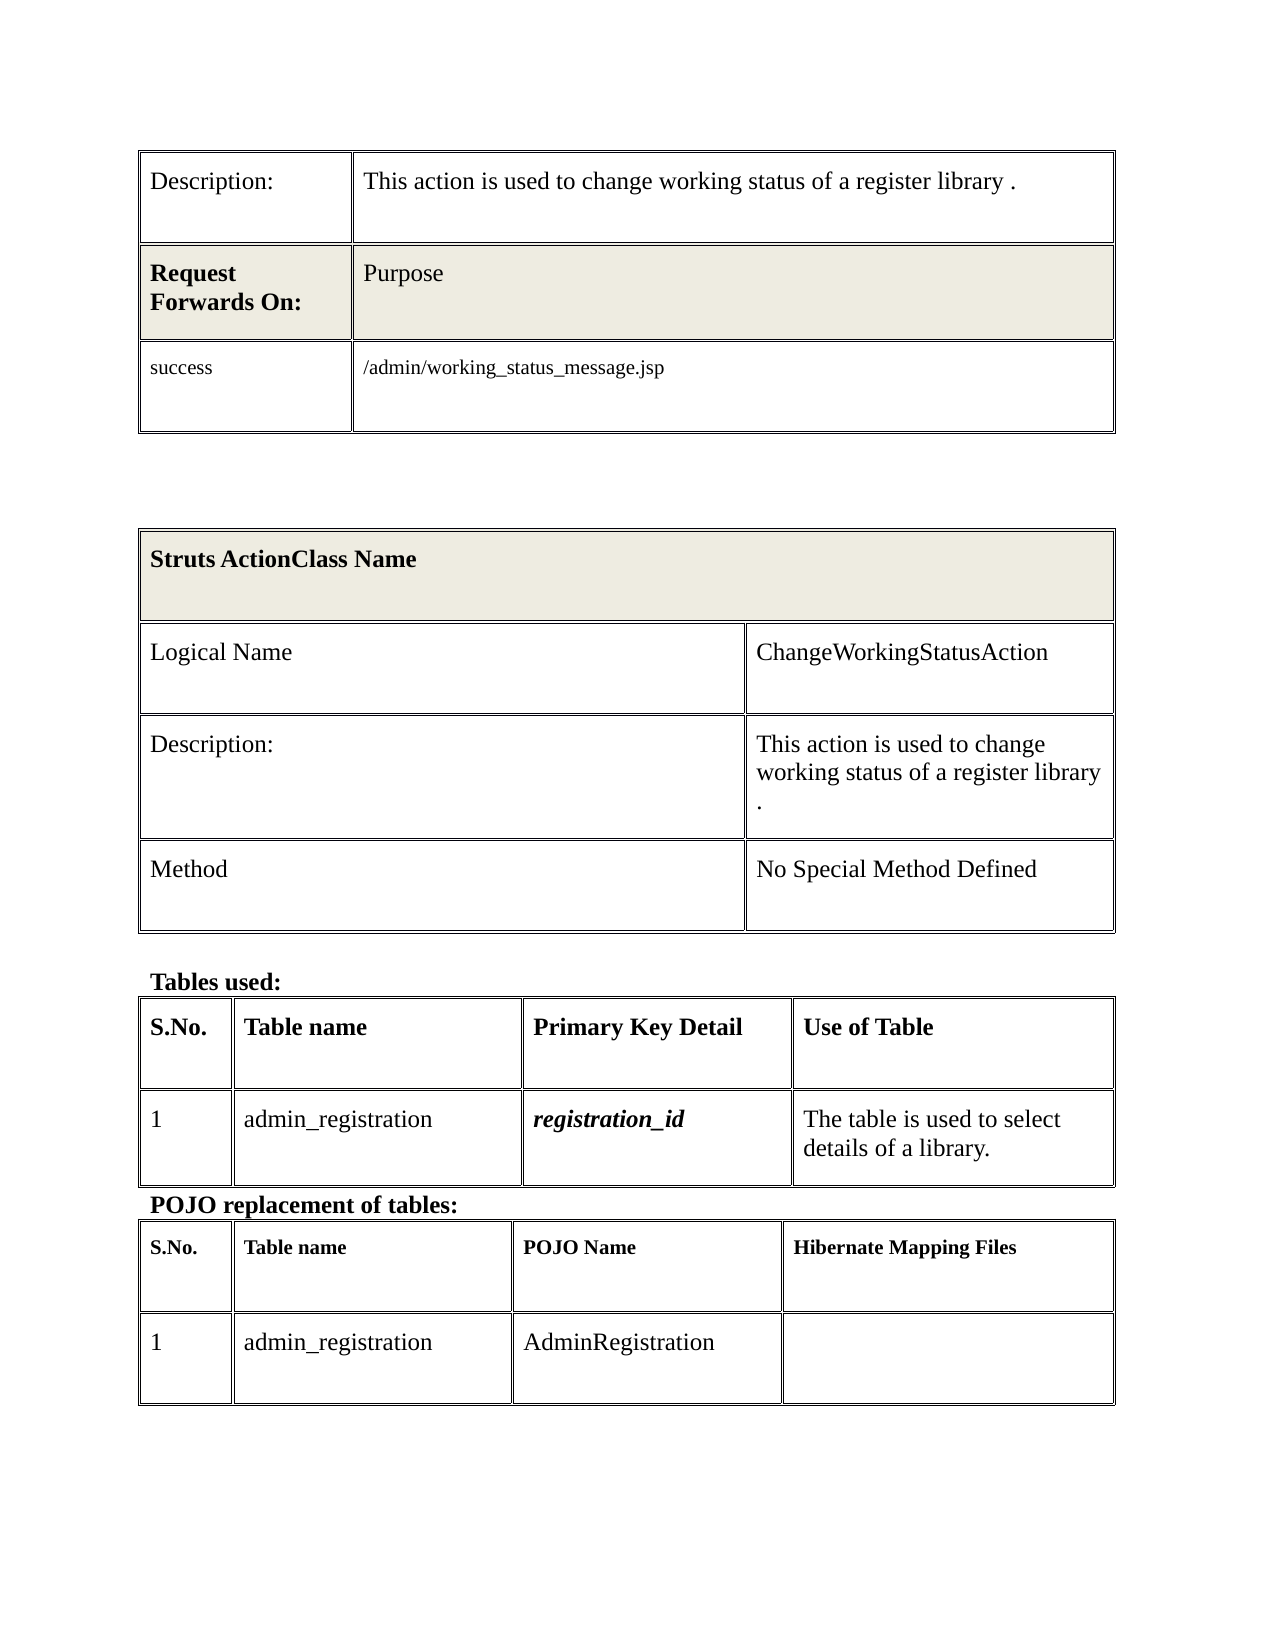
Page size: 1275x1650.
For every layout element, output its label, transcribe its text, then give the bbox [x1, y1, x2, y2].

table_cell ChangeWorkingStatusAction [747, 624, 1113, 713]
table_cell 1 [141, 1314, 231, 1403]
table_header Table name [235, 1222, 511, 1311]
table_cell /admin/working_status_message.jsp [354, 342, 1113, 431]
table_header Use of Table [794, 999, 1113, 1088]
table_cell 1 [141, 1091, 231, 1184]
table_cell No Special Method Defined [747, 841, 1113, 930]
table_cell [784, 1314, 1113, 1403]
table_cell This action is used to change working status of a register library . [354, 153, 1113, 242]
table_cell Request Forwards On: [141, 246, 351, 339]
text Tables used: [150, 967, 1125, 996]
table_header Hibernate Mapping Files [784, 1222, 1113, 1311]
table_cell Description: [141, 153, 351, 242]
text POJO replacement of tables: [150, 1190, 1125, 1218]
table_cell AdminRegistration [514, 1314, 781, 1403]
table_cell registration_id [524, 1091, 791, 1184]
table_cell Logical Name [141, 624, 744, 713]
table_header S.No. [141, 999, 231, 1088]
table_header Primary Key Detail [524, 999, 791, 1088]
table_cell success [141, 342, 351, 431]
table_header Struts ActionClass Name [141, 532, 1113, 620]
table_cell admin_registration [235, 1091, 521, 1184]
table_cell Description: [141, 716, 744, 838]
table_header Table name [235, 999, 521, 1088]
table_cell This action is used to change working status of a register library . [747, 716, 1113, 838]
table_cell Method [141, 841, 744, 930]
table_cell Purpose [354, 246, 1113, 339]
table_cell The table is used to select details of a library. [794, 1091, 1113, 1184]
table_header POJO Name [514, 1222, 781, 1311]
table_header S.No. [141, 1222, 231, 1311]
table_cell admin_registration [235, 1314, 511, 1403]
